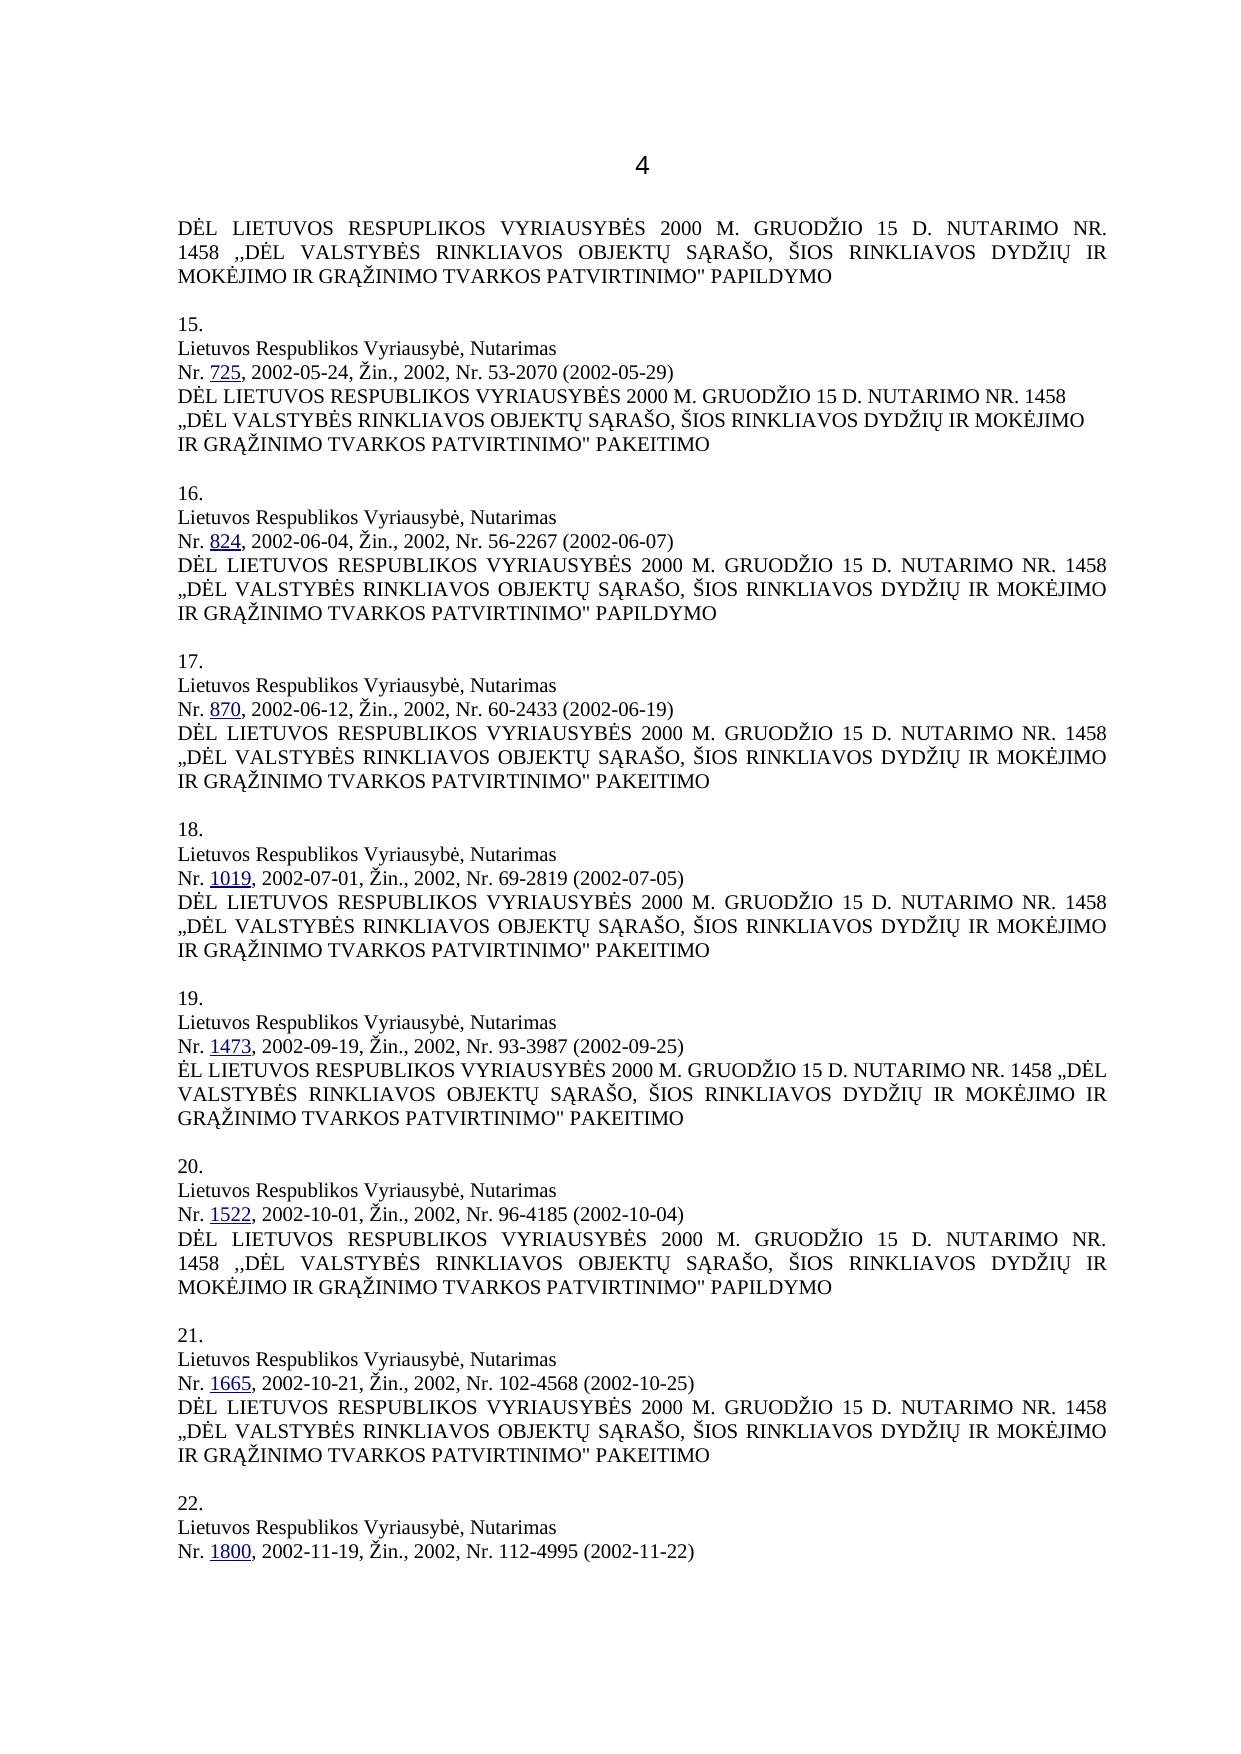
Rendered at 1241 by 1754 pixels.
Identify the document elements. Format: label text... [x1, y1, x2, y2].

text Lietuvos Respublikos Vyriausybė, Nutarimas [177, 1178, 1107, 1202]
text Nr. 870, 2002-06-12, Žin., 2002, Nr. 60-2433 (2002-06-19) [177, 697, 1107, 721]
text 20. [177, 1154, 1107, 1178]
text Lietuvos Respublikos Vyriausybė, Nutarimas [177, 1010, 1107, 1034]
text Lietuvos Respublikos Vyriausybė, Nutarimas [177, 504, 1107, 529]
text 21. [177, 1323, 1107, 1347]
text DĖL LIETUVOS RESPUBLIKOS VYRIAUSYBĖS 2000 M. GRUODŽIO 15 D. NUTARIMO NR. 1458 „DĖL VALSTYBĖS RINKLIAVOS OBJEKTŲ SĄRAŠO, ŠIOS RINKLIAVOS DYDŽIŲ IR MOKĖJIMO IR GRĄŽINIMO TVARKOS PATVIRTINIMO" PAKEITIMO [177, 721, 1107, 793]
text DĖL LIETUVOS RESPUBLIKOS VYRIAUSYBĖS 2000 M. GRUODŽIO 15 D. NUTARIMO NR. 1458 „DĖL VALSTYBĖS RINKLIAVOS OBJEKTŲ SĄRAŠO, ŠIOS RINKLIAVOS DYDŽIŲ IR MOKĖJIMO IR GRĄŽINIMO TVARKOS PATVIRTINIMO" PAKEITIMO [177, 1395, 1107, 1467]
text 17. [177, 649, 1107, 673]
text Nr. 1019, 2002-07-01, Žin., 2002, Nr. 69-2819 (2002-07-05) [177, 866, 1107, 889]
text Nr. 1522, 2002-10-01, Žin., 2002, Nr. 96-4185 (2002-10-04) [177, 1202, 1107, 1226]
text 16. [177, 481, 1107, 504]
text DĖL LIETUVOS RESPUBLIKOS VYRIAUSYBĖS 2000 M. GRUODŽIO 15 D. NUTARIMO NR. 1458 „DĖL VALSTYBĖS RINKLIAVOS OBJEKTŲ SĄRAŠO, ŠIOS RINKLIAVOS DYDŽIŲ IR MOKĖJIMO IR GRĄŽINIMO TVARKOS PATVIRTINIMO" PAPILDYMO [177, 553, 1107, 625]
text Nr. 1665, 2002-10-21, Žin., 2002, Nr. 102-4568 (2002-10-25) [177, 1371, 1107, 1395]
text 19. [177, 986, 1107, 1010]
text DĖL LIETUVOS RESPUPLIKOS VYRIAUSYBĖS 2000 M. GRUODŽIO 15 D. NUTARIMO NR. 1458 ,,DĖL VALSTYBĖS RINKLIAVOS OBJEKTŲ SĄRAŠO, ŠIOS RINKLIAVOS DYDŽIŲ IR MOKĖJIMO IR GRĄŽINIMO TVARKOS PATVIRTINIMO" PAPILDYMO [177, 216, 1107, 288]
text ĖL LIETUVOS RESPUBLIKOS VYRIAUSYBĖS 2000 M. GRUODŽIO 15 D. NUTARIMO NR. 1458 „DĖL VALSTYBĖS RINKLIAVOS OBJEKTŲ SĄRAŠO, ŠIOS RINKLIAVOS DYDŽIŲ IR MOKĖJIMO IR GRĄŽINIMO TVARKOS PATVIRTINIMO" PAKEITIMO [177, 1058, 1107, 1130]
text DĖL LIETUVOS RESPUBLIKOS VYRIAUSYBĖS 2000 M. GRUODŽIO 15 D. NUTARIMO NR. 1458 „DĖL VALSTYBĖS RINKLIAVOS OBJEKTŲ SĄRAŠO, ŠIOS RINKLIAVOS DYDŽIŲ IR MOKĖJIMO IR GRĄŽINIMO TVARKOS PATVIRTINIMO" PAKEITIMO [177, 384, 1107, 456]
text Nr. 1800, 2002-11-19, Žin., 2002, Nr. 112-4995 (2002-11-22) [177, 1539, 1107, 1563]
text Lietuvos Respublikos Vyriausybė, Nutarimas [177, 841, 1107, 866]
text Lietuvos Respublikos Vyriausybė, Nutarimas [177, 1347, 1107, 1371]
text Nr. 1473, 2002-09-19, Žin., 2002, Nr. 93-3987 (2002-09-25) [177, 1034, 1107, 1058]
text Lietuvos Respublikos Vyriausybė, Nutarimas [177, 673, 1107, 697]
text 18. [177, 817, 1107, 841]
text Nr. 824, 2002-06-04, Žin., 2002, Nr. 56-2267 (2002-06-07) [177, 529, 1107, 553]
text Lietuvos Respublikos Vyriausybė, Nutarimas [177, 336, 1107, 360]
text DĖL LIETUVOS RESPUBLIKOS VYRIAUSYBĖS 2000 M. GRUODŽIO 15 D. NUTARIMO NR. 1458 ,,DĖL VALSTYBĖS RINKLIAVOS OBJEKTŲ SĄRAŠO, ŠIOS RINKLIAVOS DYDŽIŲ IR MOKĖJIMO IR GRĄŽINIMO TVARKOS PATVIRTINIMO" PAPILDYMO [177, 1226, 1107, 1299]
text Lietuvos Respublikos Vyriausybė, Nutarimas [177, 1515, 1107, 1539]
text 15. [177, 312, 1107, 336]
text DĖL LIETUVOS RESPUBLIKOS VYRIAUSYBĖS 2000 M. GRUODŽIO 15 D. NUTARIMO NR. 1458 „DĖL VALSTYBĖS RINKLIAVOS OBJEKTŲ SĄRAŠO, ŠIOS RINKLIAVOS DYDŽIŲ IR MOKĖJIMO IR GRĄŽINIMO TVARKOS PATVIRTINIMO" PAKEITIMO [177, 889, 1107, 962]
text Nr. 725, 2002-05-24, Žin., 2002, Nr. 53-2070 (2002-05-29) [177, 360, 1107, 384]
text 22. [177, 1491, 1107, 1515]
